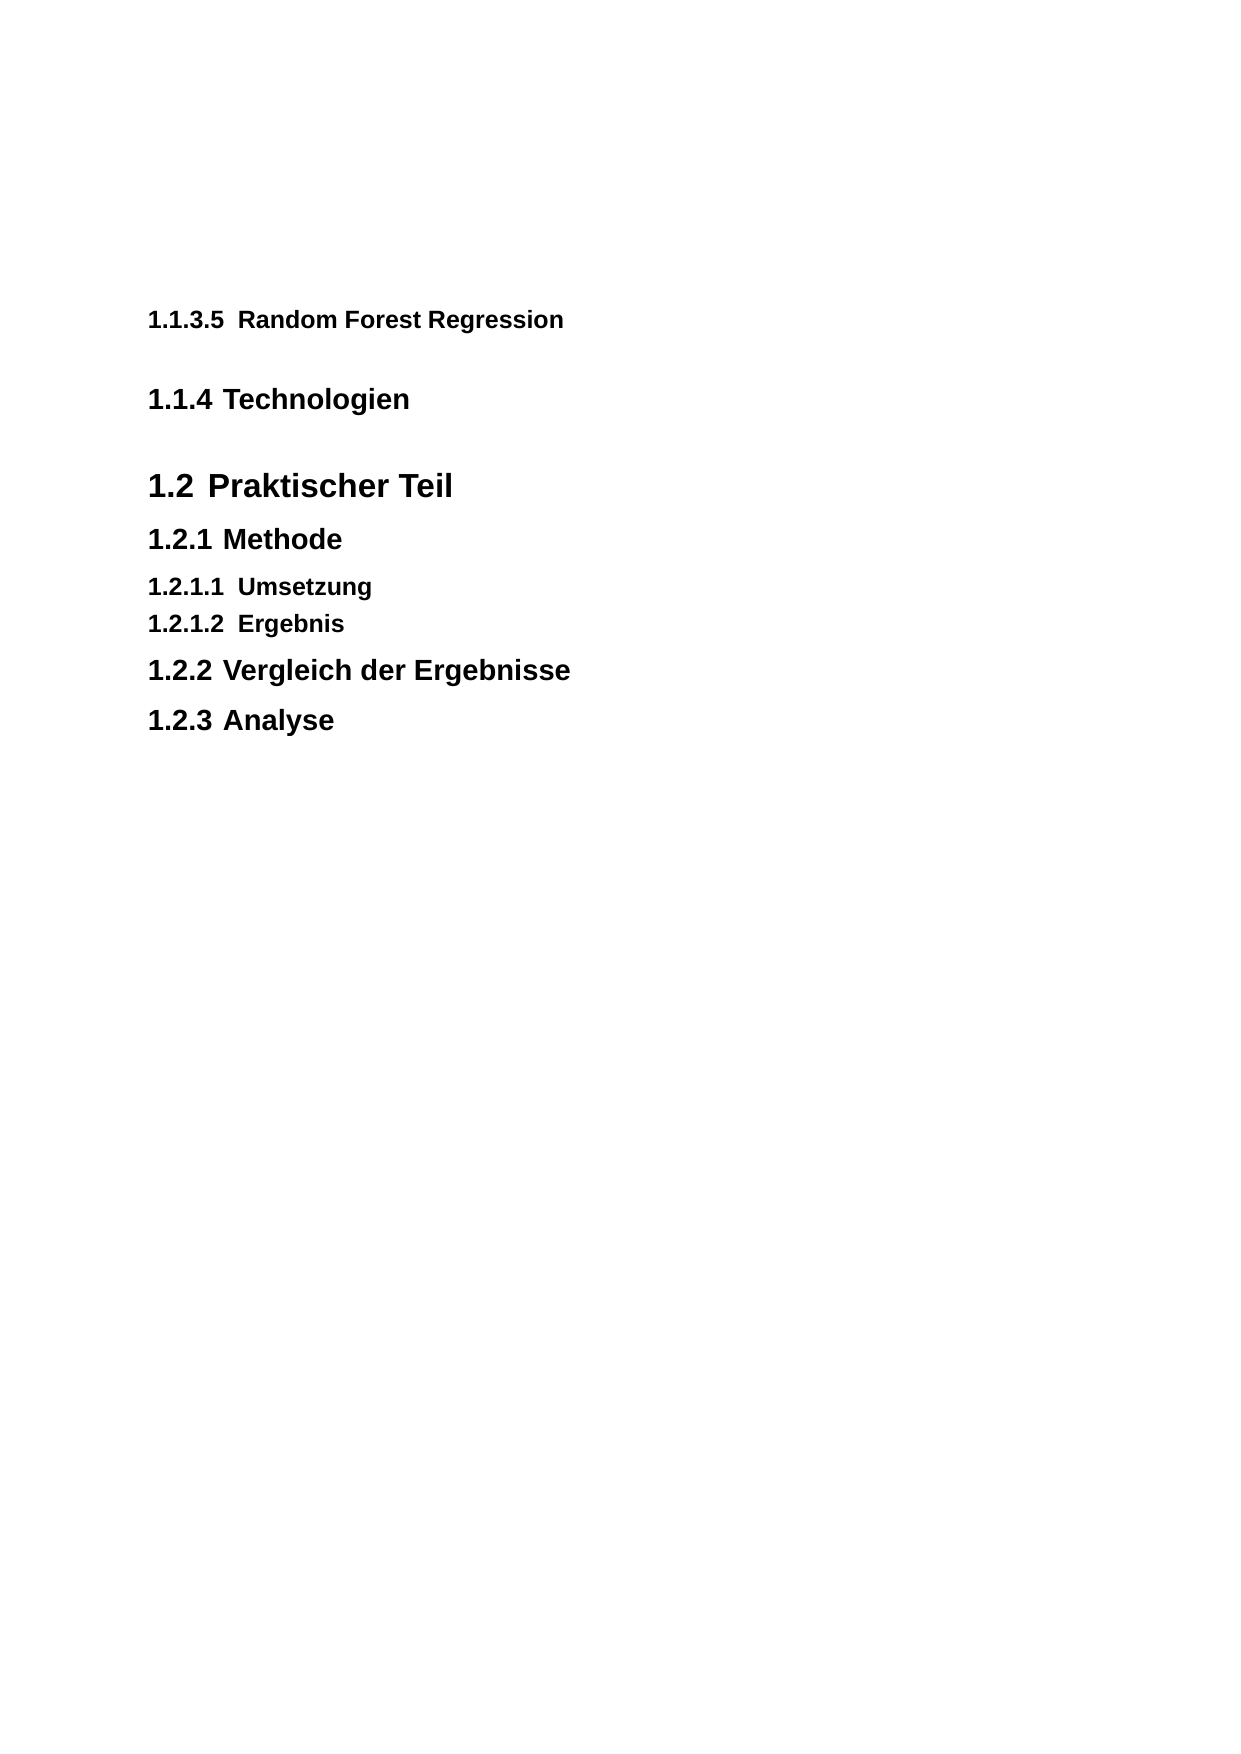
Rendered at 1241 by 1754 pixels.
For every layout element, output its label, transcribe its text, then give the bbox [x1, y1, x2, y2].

subtitle Ergebnis [148, 609, 1092, 638]
subtitle Praktischer Teil [148, 466, 1092, 505]
subtitle Analyse [148, 703, 1092, 736]
subtitle Vergleich der Ergebnisse [148, 653, 1092, 687]
subtitle Methode [148, 522, 1092, 556]
subtitle Umsetzung [148, 572, 1092, 601]
subtitle Technologien [148, 382, 1092, 416]
subtitle Random Forest Regression [148, 304, 1092, 333]
